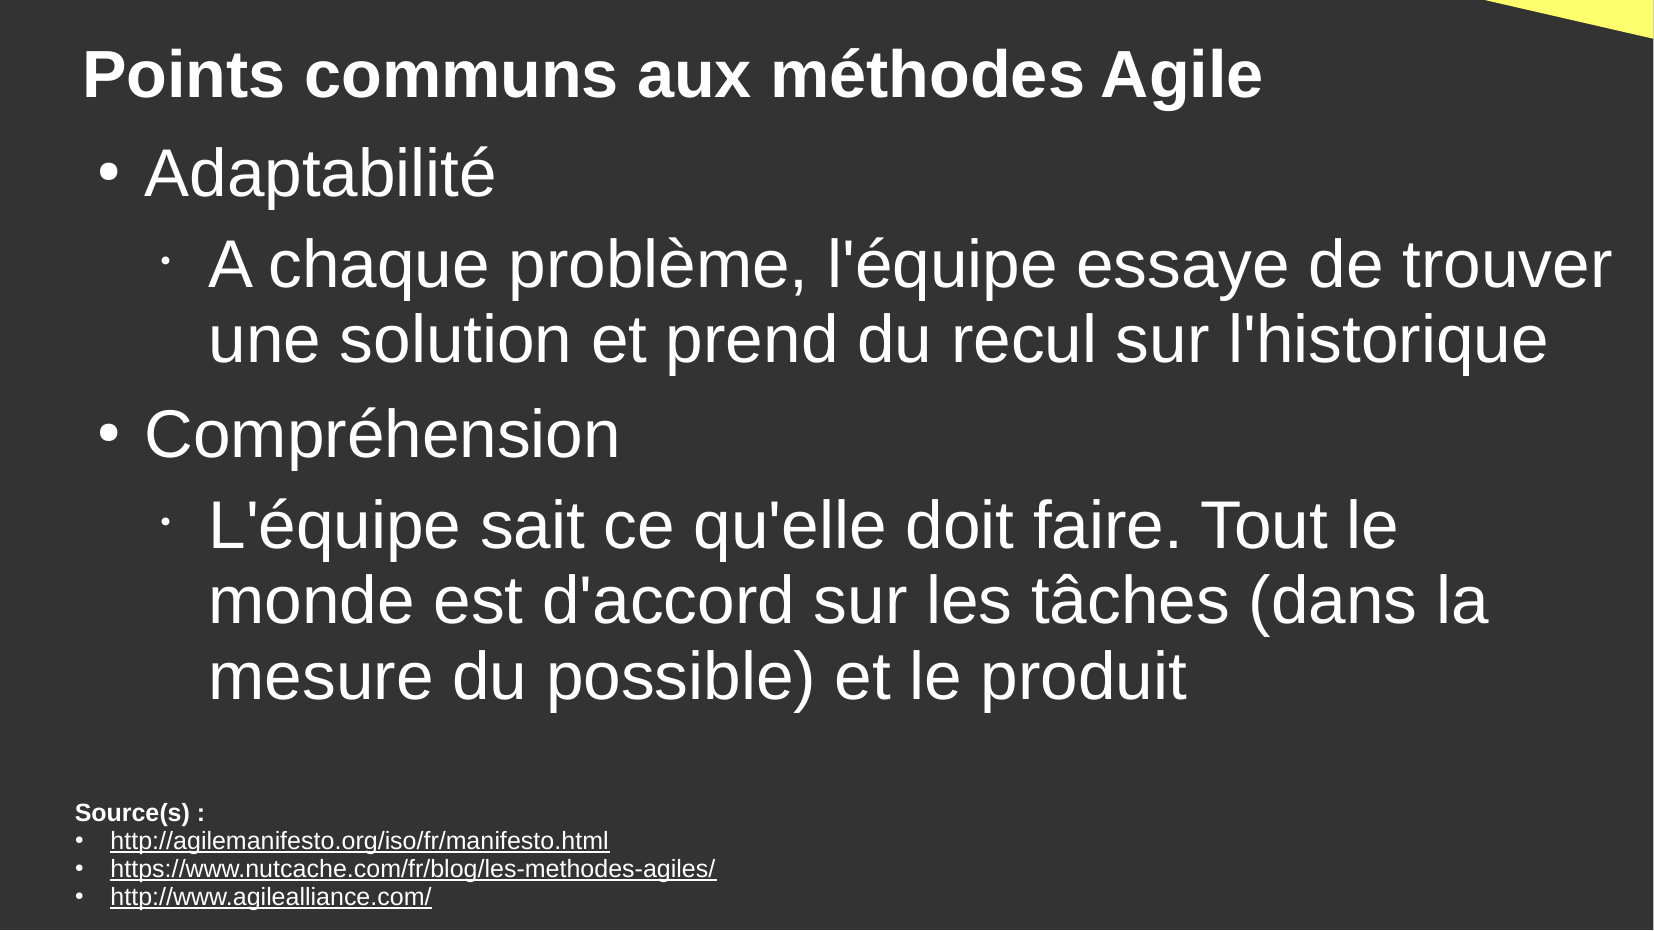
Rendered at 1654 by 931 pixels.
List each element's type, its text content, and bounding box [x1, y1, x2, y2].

text_box [1484, 0, 1654, 39]
text_box Source(s) : http://agilemanifesto.org/iso/fr/manifesto.html https://www.nutcache.com/fr/blog/les-methodes-agiles/ http://www.agilealliance.com/ [60, 791, 1546, 919]
list Adaptabilité A chaque problème, l'équipe essaye de trouver une solution et prend du recul sur l'historique Compréhension L'équipe sait ce qu'elle doit faire. Tout le monde est d'accord sur les tâches (dans la mesure du possible) et le produit [80, 135, 1620, 777]
title Points communs aux méthodes Agile [82, 37, 1571, 122]
